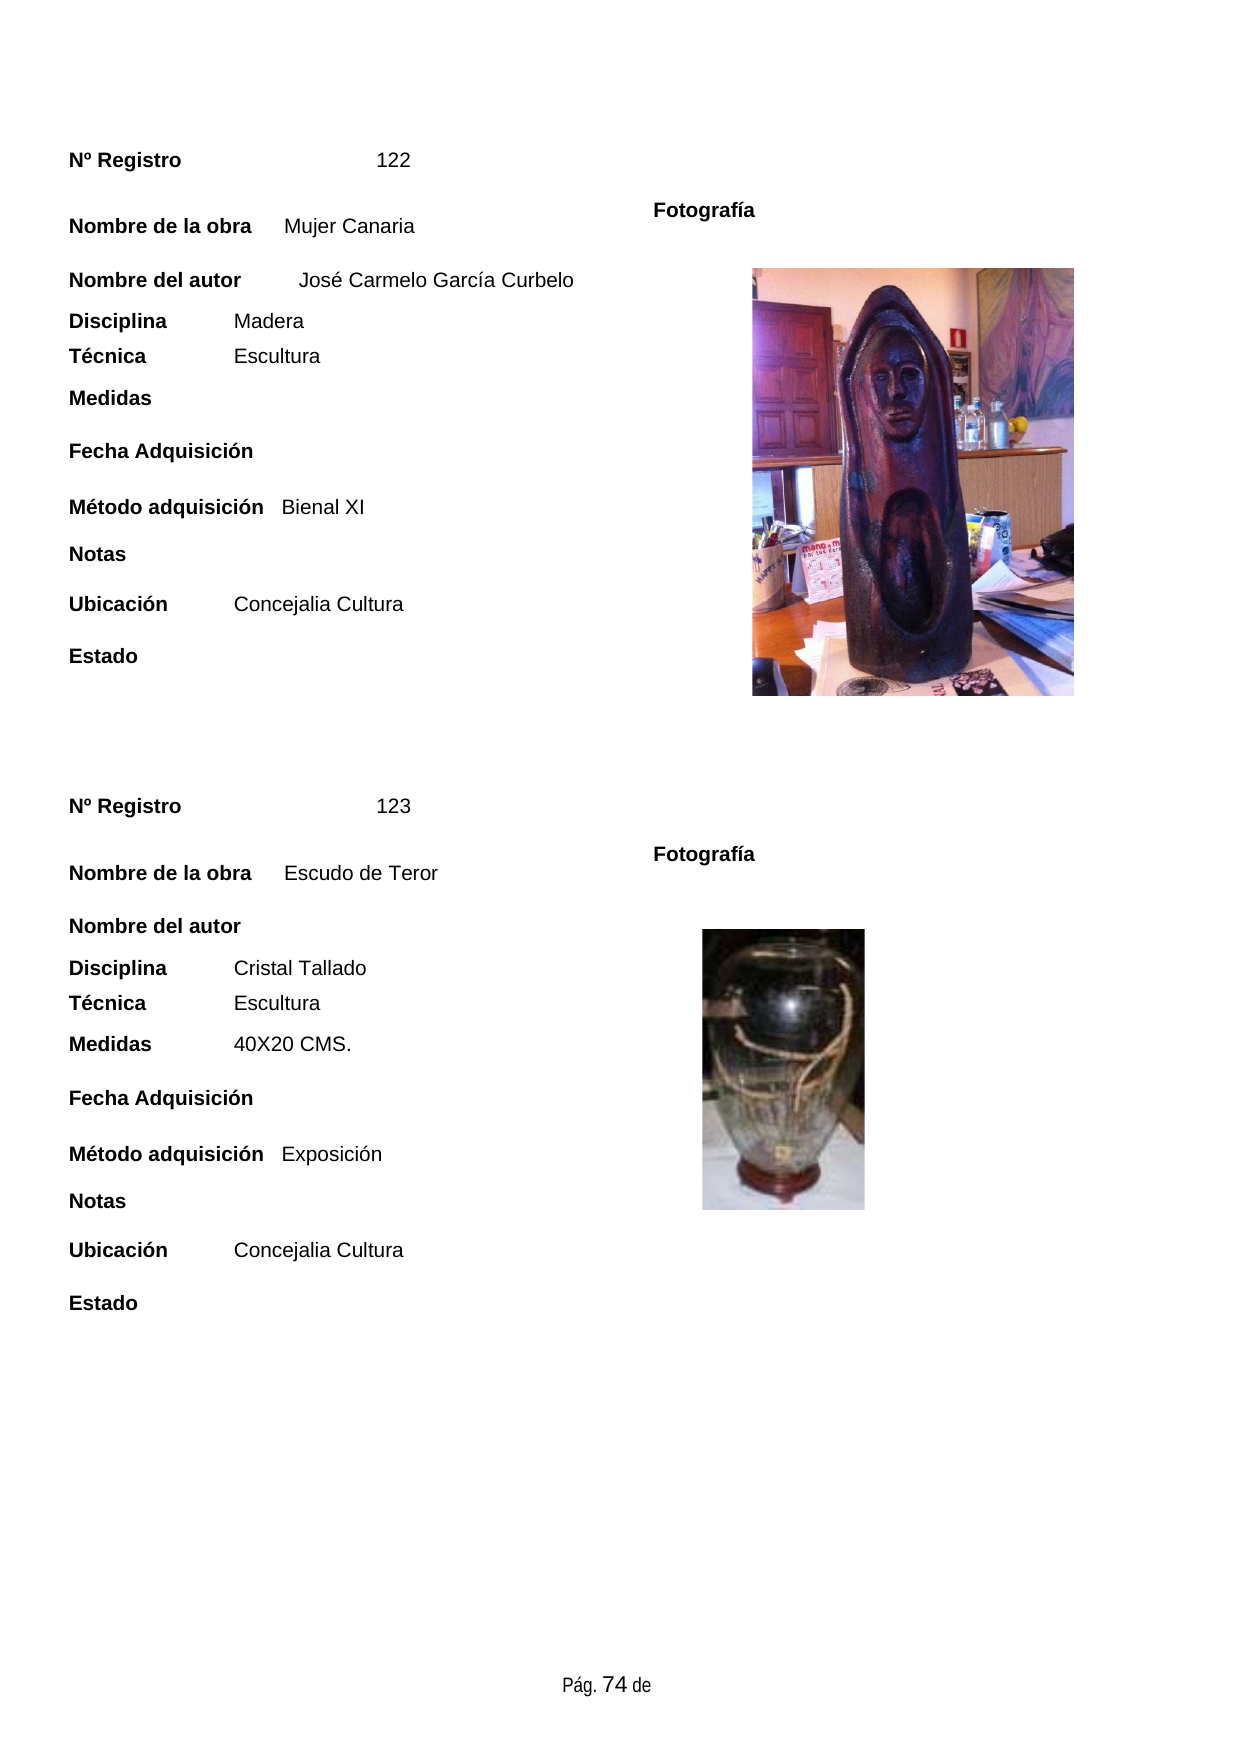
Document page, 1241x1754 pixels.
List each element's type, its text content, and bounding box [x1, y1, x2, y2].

text Disciplina Cristal Tallado [68, 956, 574, 979]
text Técnica Escultura [68, 344, 574, 368]
text Nombre de la obra Mujer Canaria [68, 214, 574, 238]
text Fecha Adquisición [68, 1086, 574, 1109]
picture [702, 929, 865, 1210]
text Método adquisición Bienal XI [68, 495, 574, 519]
text Disciplina Madera [68, 309, 574, 333]
text Notas [68, 542, 574, 566]
text Estado [68, 644, 574, 668]
text Nombre del autor José Carmelo García Curbelo [68, 267, 574, 291]
text Medidas [68, 386, 574, 409]
text Nº Registro 123 [68, 794, 574, 818]
text Fecha Adquisición [68, 439, 574, 463]
text Fotografía [653, 198, 1084, 222]
text Ubicación Concejalia Cultura [68, 1238, 574, 1262]
text Técnica Escultura [68, 991, 574, 1015]
text Nº Registro 122 [68, 147, 574, 171]
text Notas [68, 1188, 574, 1212]
picture [752, 268, 1074, 696]
text Nombre del autor [68, 914, 574, 938]
text Nombre de la obra Escudo de Teror [68, 861, 574, 885]
text Medidas 40X20 CMS. [68, 1032, 574, 1056]
text Estado [68, 1291, 574, 1315]
text Ubicación Concejalia Cultura [68, 591, 574, 615]
text Fotografía [653, 842, 1084, 866]
text Método adquisición Exposición [68, 1141, 574, 1165]
